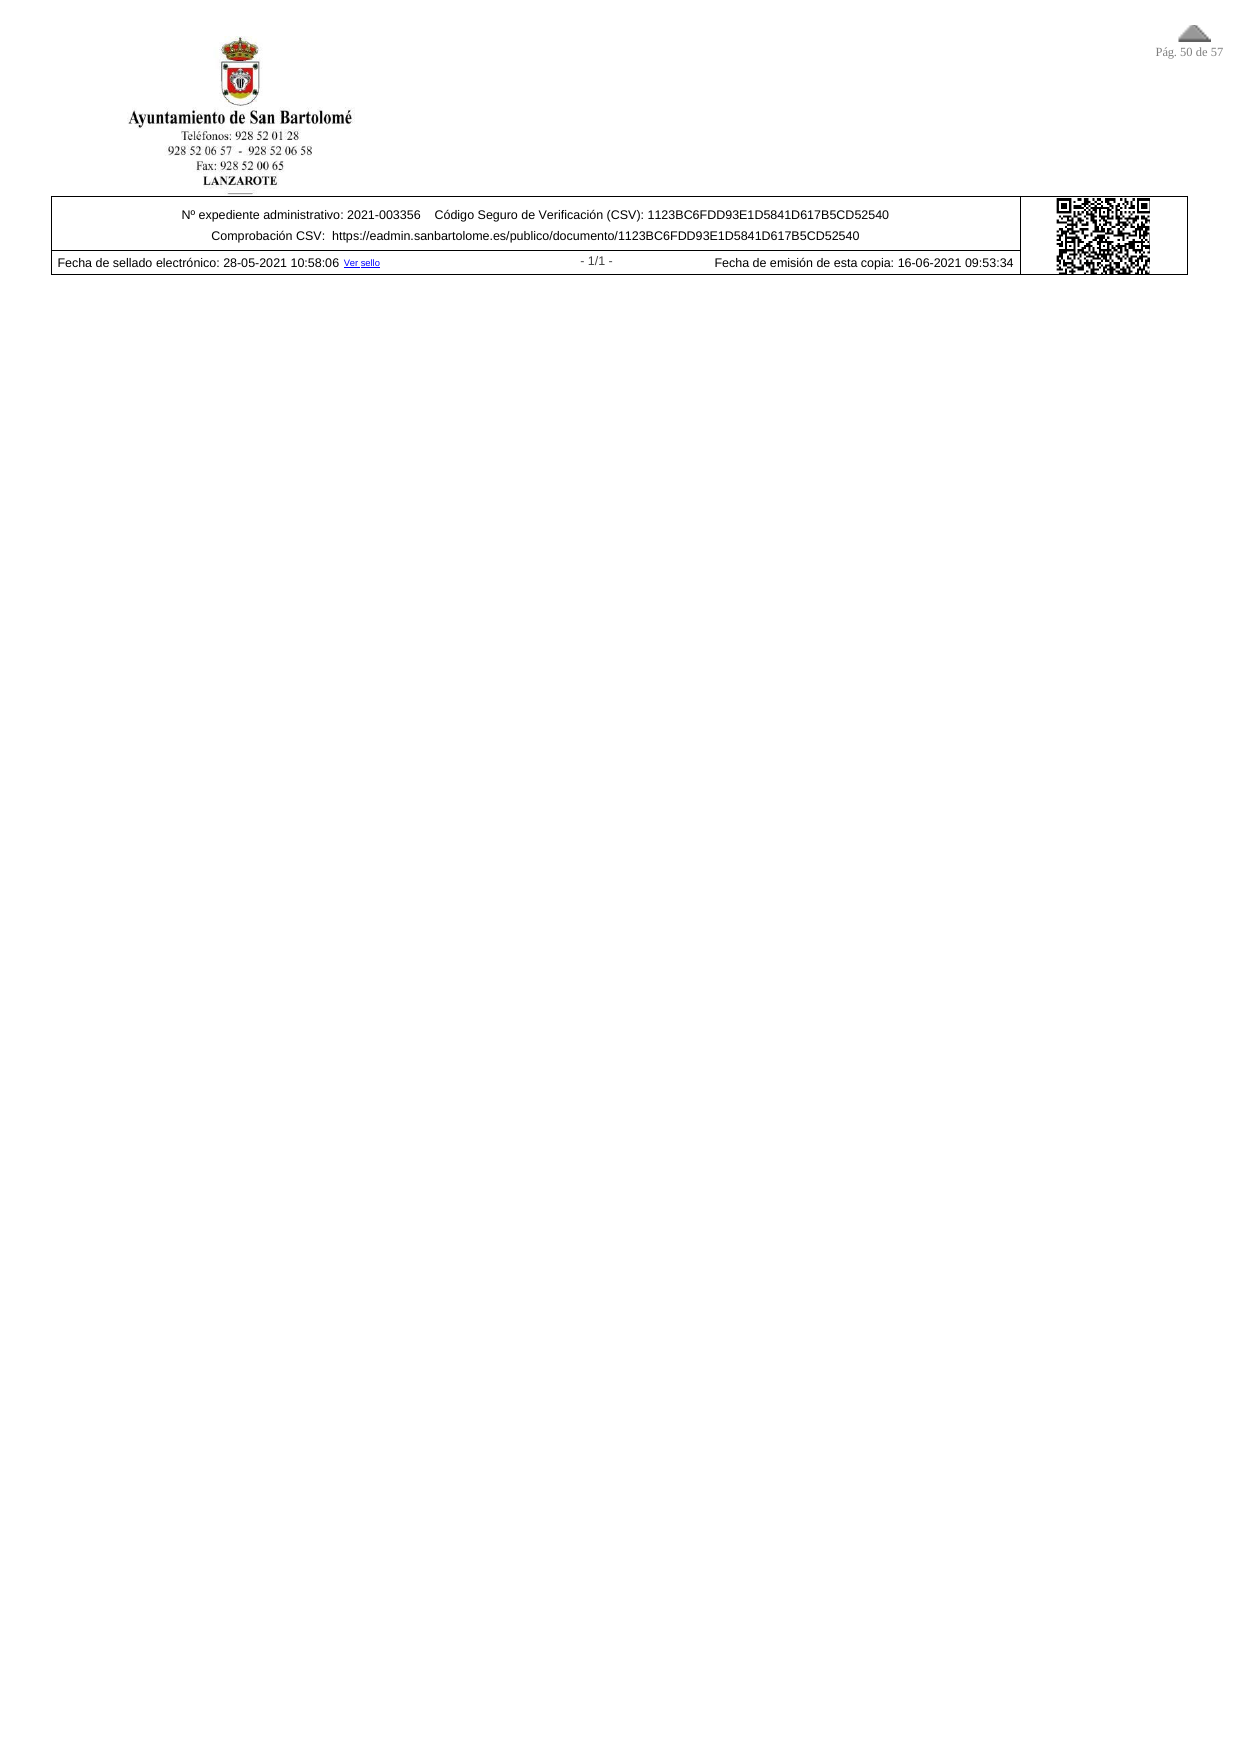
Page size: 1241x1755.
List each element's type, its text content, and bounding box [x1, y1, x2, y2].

table_cell Nº expediente administrativo: 2021-003356 Código Seguro de Verificación (CSV): 1123BC6FDD93E1D5841D617B5CD52540 Comprobación CSV: https://eadmin.sanbartolome.es/publico/documento/1123BC6FDD93E1D5841D617B5CD52540 [52, 197, 1020, 250]
table_header [1021, 197, 1187, 273]
table_cell Fecha de sellado electrónico: 28-05-2021 10:58:06 Ver sello - 1/1 - Fecha de emisión de esta copia: 16-06-2021 09:53:34 [52, 251, 1020, 273]
